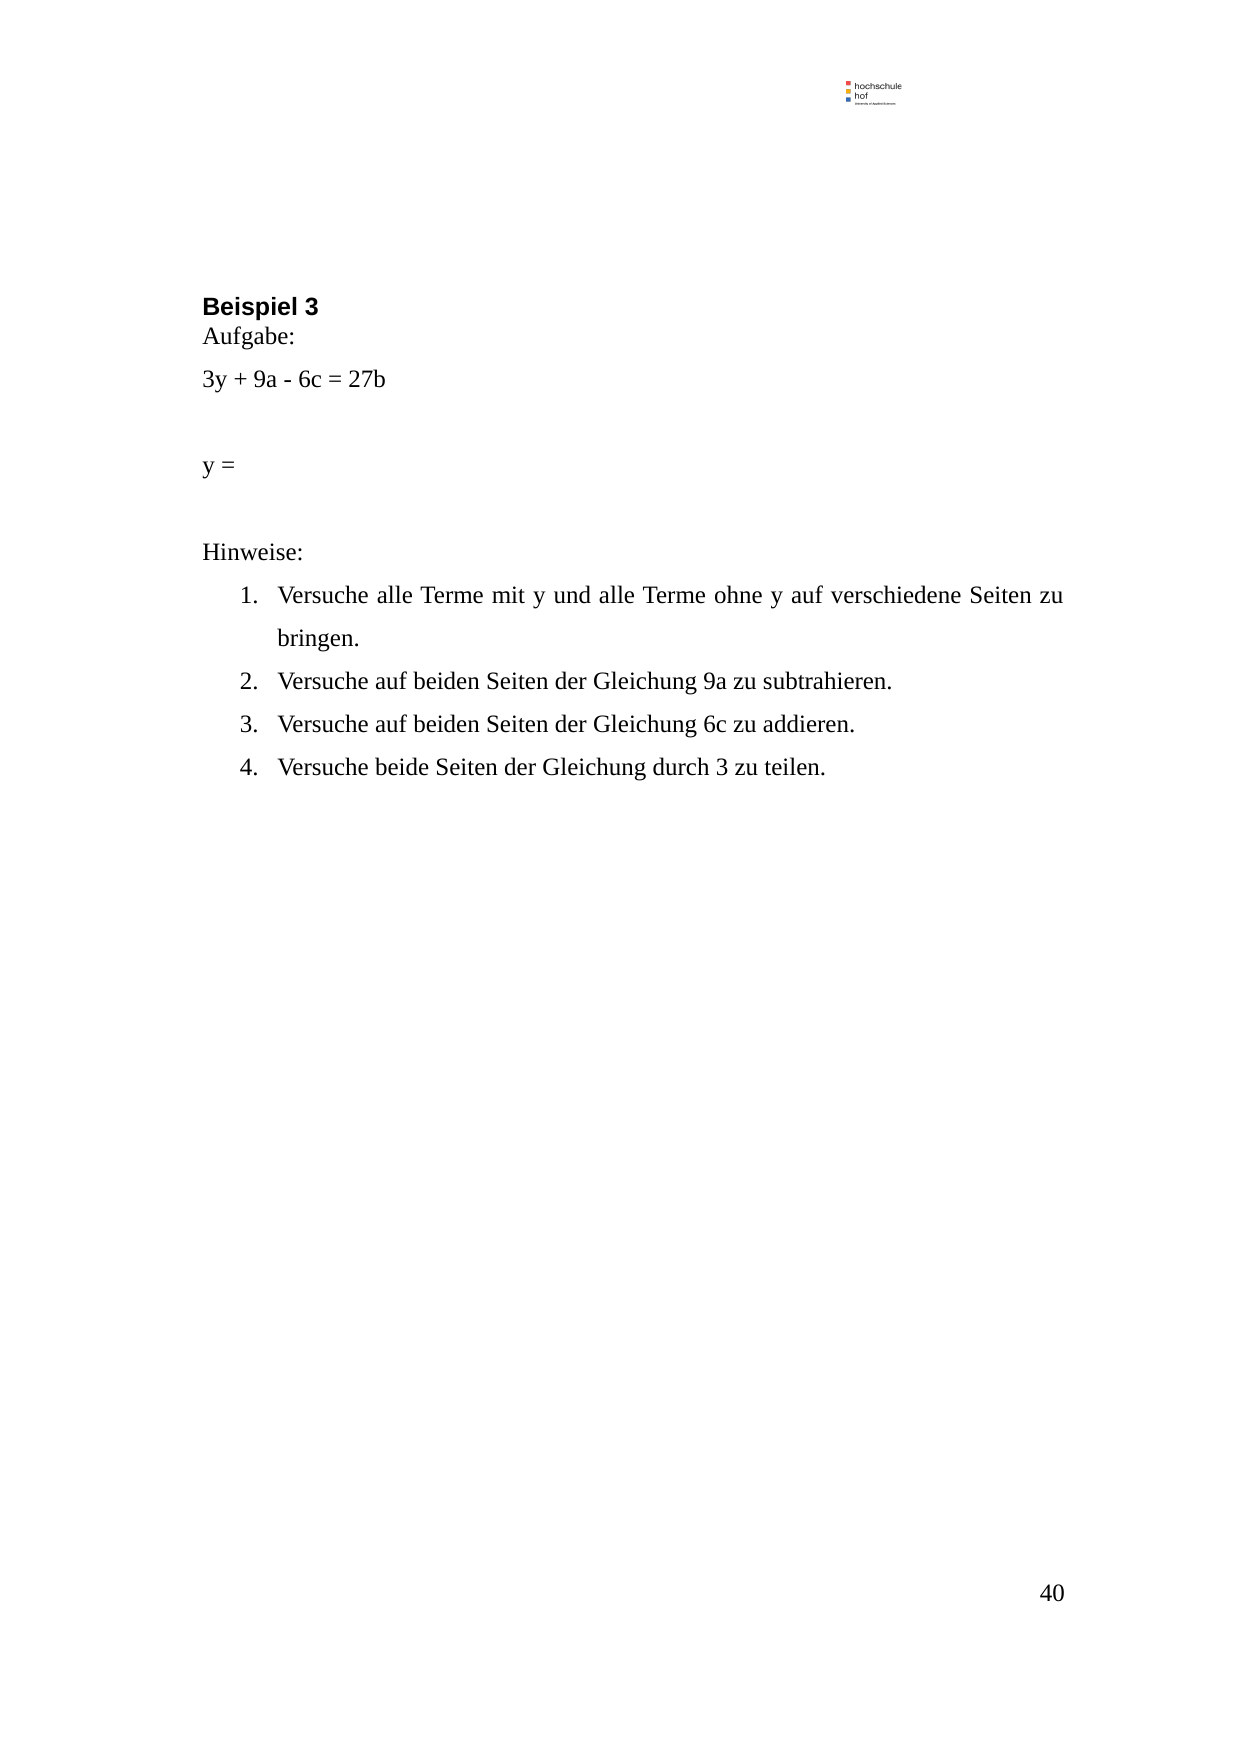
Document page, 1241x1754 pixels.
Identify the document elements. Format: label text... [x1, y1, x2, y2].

text Hinweise: [202, 537, 1064, 565]
text y = [202, 450, 1064, 479]
list Versuche auf beiden Seiten der Gleichung 6c zu addieren. [239, 709, 1064, 738]
list Versuche alle Terme mit y und alle Terme ohne y auf verschiedene Seiten zu bringen. [239, 580, 1064, 652]
picture [846, 81, 902, 105]
text Beispiel 3 [202, 292, 1064, 321]
text Aufgabe: [202, 321, 1064, 350]
list Versuche beide Seiten der Gleichung durch 3 zu teilen. [239, 752, 1064, 781]
text 3y + 9a - 6c = 27b [202, 364, 1064, 393]
list Versuche auf beiden Seiten der Gleichung 9a zu subtrahieren. [239, 666, 1064, 695]
